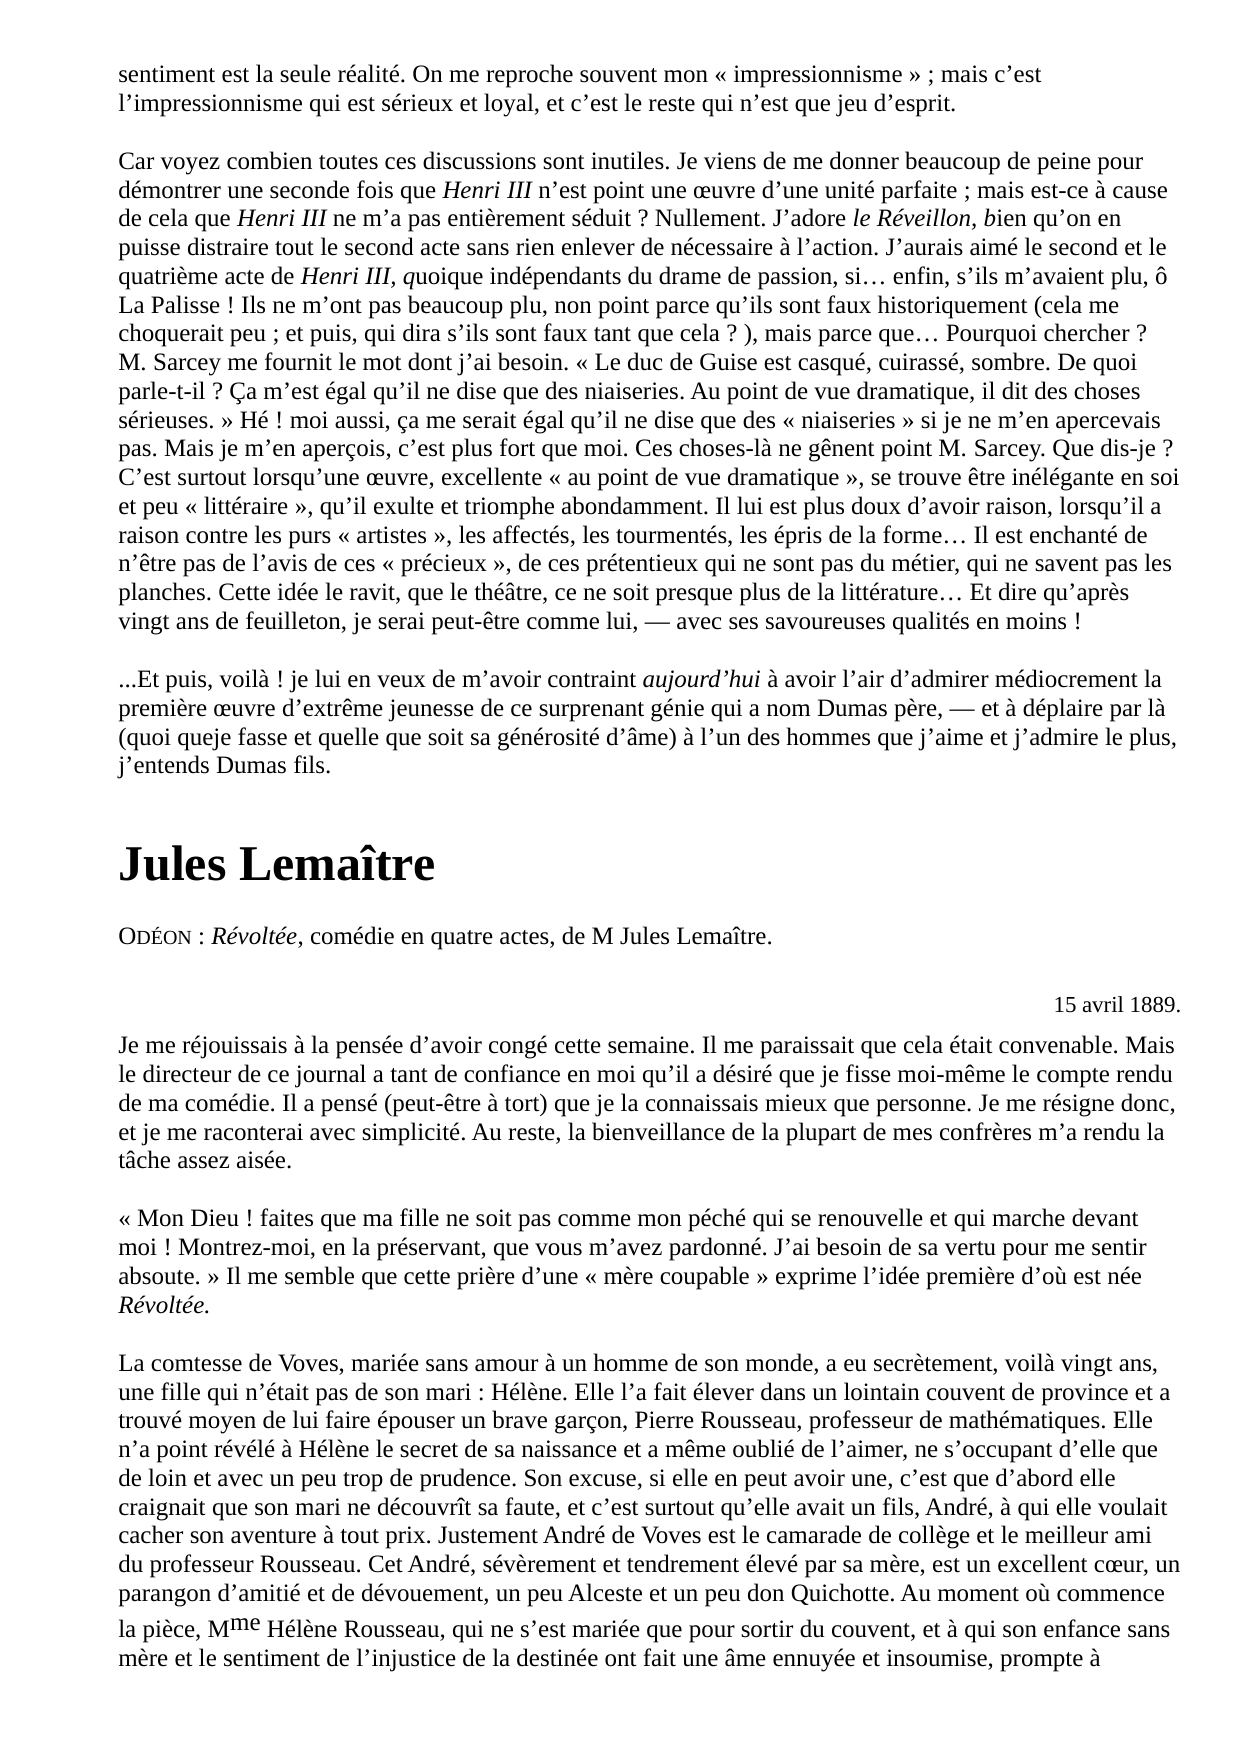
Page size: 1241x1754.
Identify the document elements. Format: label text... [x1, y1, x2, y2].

text « Mon Dieu ! faites que ma fille ne soit pas comme mon péché qui se renouvelle et qui marche devant moi ! Montrez-moi, en la préservant, que vous m’avez pardonné. J’ai besoin de sa vertu pour me sentir absoute. » Il me semble que cette prière d’une « mère coupable » exprime l’idée première d’où est née Révoltée. [118, 1203, 1181, 1318]
text ...Et puis, voilà ! je lui en veux de m’avoir contraint aujourd’hui à avoir l’air d’admirer médiocrement la première œuvre d’extrême jeunesse de ce surprenant génie qui a nom Dumas père, — et à déplaire par là (quoi queje fasse et quelle que soit sa générosité d’âme) à l’un des hommes que j’aime et j’admire le plus, j’entends Dumas fils. [118, 664, 1181, 779]
text Car voyez combien toutes ces discussions sont inutiles. Je viens de me donner beaucoup de peine pour démontrer une seconde fois que Henri III n’est point une œuvre d’une unité parfaite ; mais est-ce à cause de cela que Henri III ne m’a pas entièrement séduit ? Nullement. J’adore le Réveillon, bien qu’on en puisse distraire tout le second acte sans rien enlever de nécessaire à l’action. J’aurais aimé le second et le quatrième acte de Henri III, quoique indépendants du drame de passion, si… enfin, s’ils m’avaient plu, ô La Palisse ! Ils ne m’ont pas beaucoup plu, non point parce qu’ils sont faux historiquement (cela me choquerait peu ; et puis, qui dira s’ils sont faux tant que cela ? ), mais parce que… Pourquoi chercher ? M. Sarcey me fournit le mot dont j’ai besoin. « Le duc de Guise est casqué, cuirassé, sombre. De quoi parle-t-il ? Ça m’est égal qu’il ne dise que des niaiseries. Au point de vue dramatique, il dit des choses sérieuses. » Hé ! moi aussi, ça me serait égal qu’il ne dise que des « niaiseries » si je ne m’en apercevais pas. Mais je m’en aperçois, c’est plus fort que moi. Ces choses-là ne gênent point M. Sarcey. Que dis-je ? C’est surtout lorsqu’une œuvre, excellente « au point de vue dramatique », se trouve être inélégante en soi et peu « littéraire », qu’il exulte et triomphe abondamment. Il lui est plus doux d’avoir raison, lorsqu’il a raison contre les purs « artistes », les affectés, les tourmentés, les épris de la forme… Il est enchanté de n’être pas de l’avis de ces « précieux », de ces prétentieux qui ne sont pas du métier, qui ne savent pas les planches. Cette idée le ravit, que le théâtre, ce ne soit presque plus de la littérature… Et dire qu’après vingt ans de feuilleton, je serai peut-être comme lui, — avec ses savoureuses qualités en moins ! [118, 146, 1181, 635]
text 15 avril 1889. [118, 991, 1181, 1018]
text La comtesse de Voves, mariée sans amour à un homme de son monde, a eu secrètement, voilà vingt ans, une fille qui n’était pas de son mari : Hélène. Elle l’a fait élever dans un lointain couvent de province et a trouvé moyen de lui faire épouser un brave garçon, Pierre Rousseau, professeur de mathématiques. Elle n’a point révélé à Hélène le secret de sa naissance et a même oublié de l’aimer, ne s’occupant d’elle que de loin et avec un peu trop de prudence. Son excuse, si elle en peut avoir une, c’est que d’abord elle craignait que son mari ne découvrît sa faute, et c’est surtout qu’elle avait un fils, André, à qui elle voulait cacher son aventure à tout prix. Justement André de Voves est le camarade de collège et le meilleur ami du professeur Rousseau. Cet André, sévèrement et tendrement élevé par sa mère, est un excellent cœur, un parangon d’amitié et de dévouement, un peu Alceste et un peu don Quichotte. Au moment où commence la pièce, Mme Hélène Rousseau, qui ne s’est mariée que pour sortir du couvent, et à qui son enfance sans mère et le sentiment de l’injustice de la destinée ont fait une âme ennuyée et insoumise, prompte à [118, 1348, 1181, 1671]
text Je me réjouissais à la pensée d’avoir congé cette semaine. Il me paraissait que cela était convenable. Mais le directeur de ce journal a tant de confiance en moi qu’il a désiré que je fisse moi-même le compte rendu de ma comédie. Il a pensé (peut-être à tort) que je la connaissais mieux que personne. Je me résigne donc, et je me raconterai avec simplicité. Au reste, la bienveillance de la plupart de mes confrères m’a rendu la tâche assez aisée. [118, 1030, 1181, 1174]
subtitle Jules Lemaître [118, 834, 1181, 891]
text sentiment est la seule réalité. On me reproche souvent mon « impressionnisme » ; mais c’est l’impressionnisme qui est sérieux et loyal, et c’est le reste qui n’est que jeu d’esprit. [118, 59, 1181, 117]
text Odéon : Révoltée, comédie en quatre actes, de M Jules Lemaître. [118, 921, 1181, 949]
